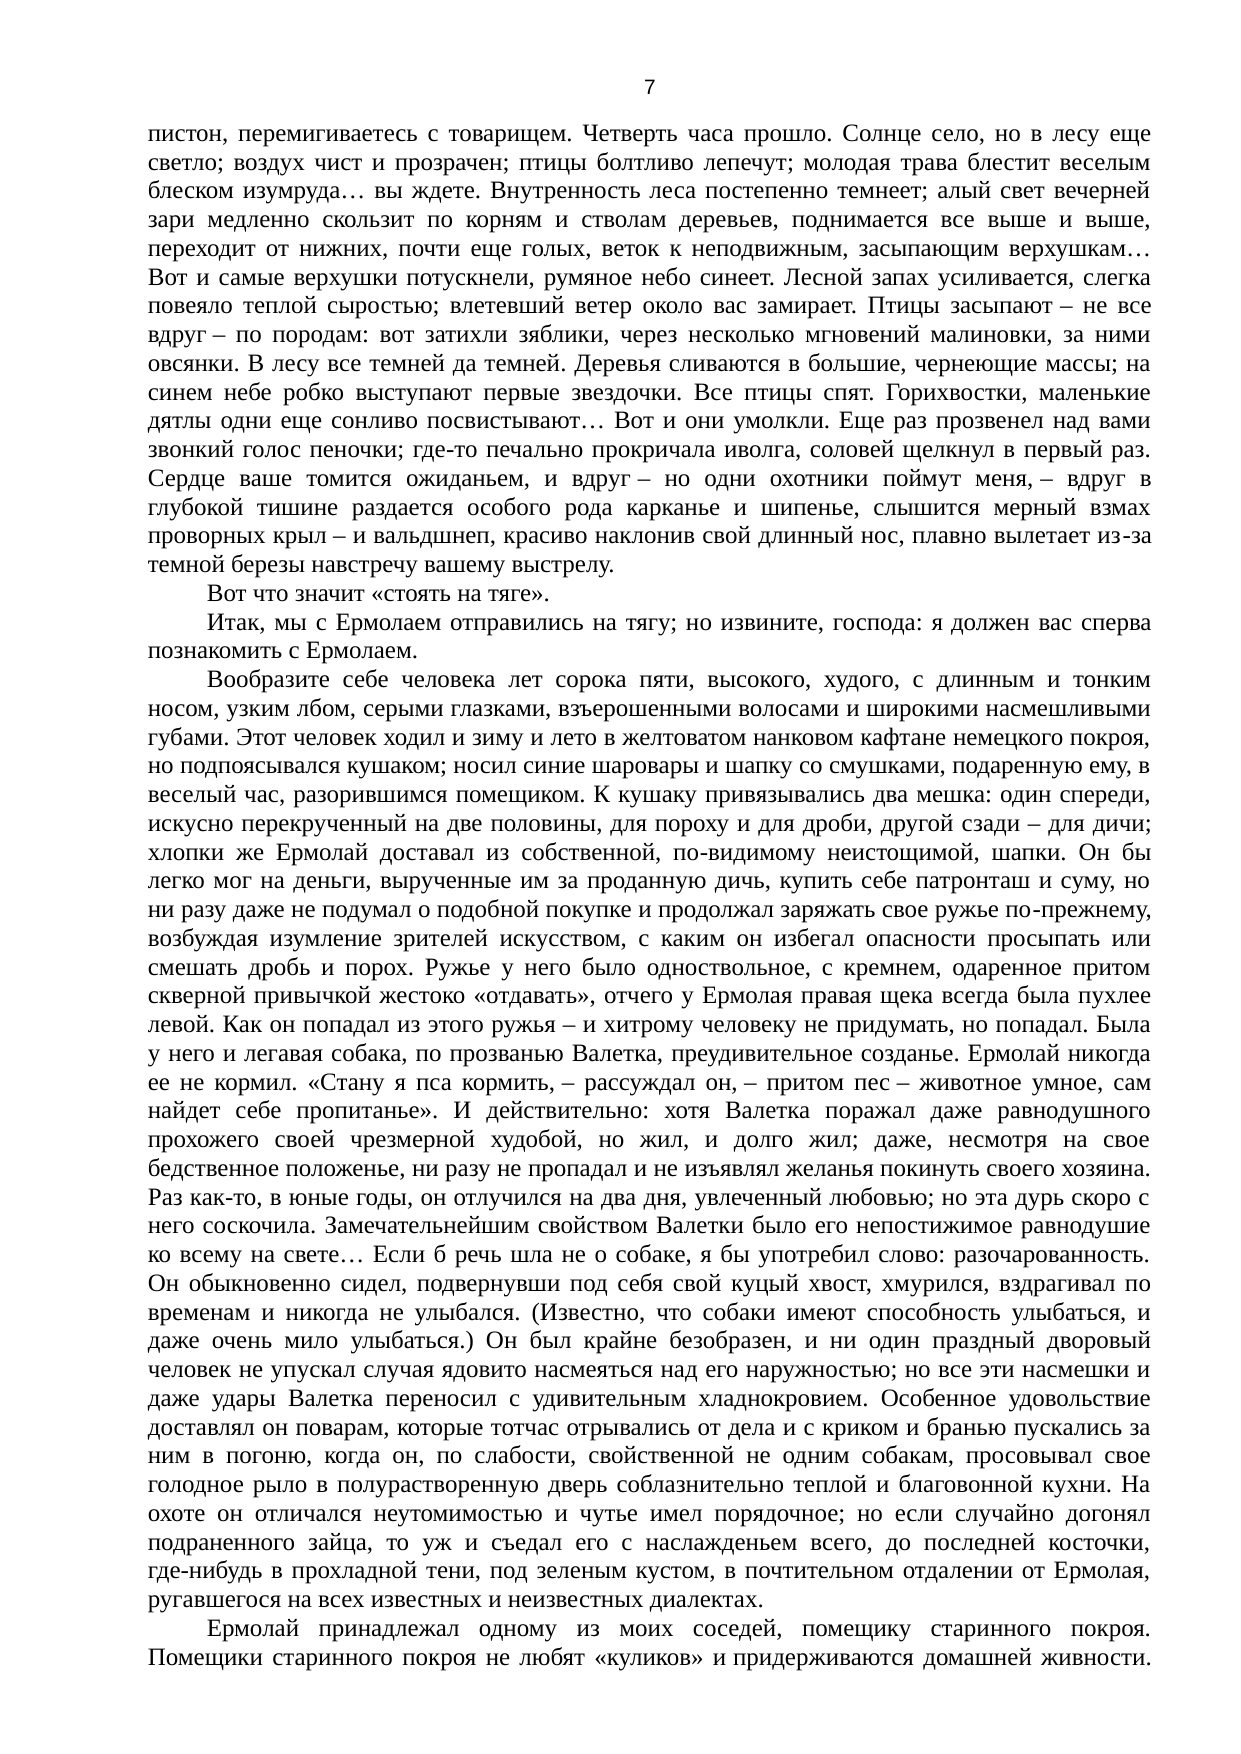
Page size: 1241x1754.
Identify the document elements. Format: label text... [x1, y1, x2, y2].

text Вот что значит «стоять на тяге». [148, 578, 1152, 607]
text Итак, мы с Ермолаем отправились на тягу; но извините, господа: я должен вас сперва познакомить с Ермолаем. [148, 607, 1152, 664]
text пистон, перемигиваетесь с товарищем. Четверть часа прошло. Солнце село, но в лесу еще светло; воздух чист и прозрачен; птицы болтливо лепечут; молодая трава блестит веселым блеском изумруда… вы ждете. Внутренность леса постепенно темнеет; алый свет вечерней зари медленно скользит по корням и стволам деревьев, поднимается все выше и выше, переходит от нижних, почти еще голых, веток к неподвижным, засыпающим верхушкам… Вот и самые верхушки потускнели, румяное небо синеет. Лесной запах усиливается, слегка повеяло теплой сыростью; влетевший ветер около вас замирает. Птицы засыпают – не все вдруг – по породам: вот затихли зяблики, через несколько мгновений малиновки, за ними овсянки. В лесу все темней да темней. Деревья сливаются в большие, чернеющие массы; на синем небе робко выступают первые звездочки. Все птицы спят. Горихвостки, маленькие дятлы одни еще сонливо посвистывают… Вот и они умолкли. Еще раз прозвенел над вами звонкий голос пеночки; где‑то печально прокричала иволга, соловей щелкнул в первый раз. Сердце ваше томится ожиданьем, и вдруг – но одни охотники поймут меня, – вдруг в глубокой тишине раздается особого рода карканье и шипенье, слышится мерный взмах проворных крыл – и вальдшнеп, красиво наклонив свой длинный нос, плавно вылетает из‑за темной березы навстречу вашему выстрелу. [148, 118, 1152, 578]
text Вообразите себе человека лет сорока пяти, высокого, худого, с длинным и тонким носом, узким лбом, серыми глазками, взъерошенными волосами и широкими насмешливыми губами. Этот человек ходил и зиму и лето в желтоватом нанковом кафтане немецкого покроя, но подпоясывался кушаком; носил синие шаровары и шапку со смушками, подаренную ему, в веселый час, разорившимся помещиком. К кушаку привязывались два мешка: один спереди, искусно перекрученный на две половины, для пороху и для дроби, другой сзади – для дичи; хлопки же Ермолай доставал из собственной, по‑видимому неистощимой, шапки. Он бы легко мог на деньги, вырученные им за проданную дичь, купить себе патронташ и суму, но ни разу даже не подумал о подобной покупке и продолжал заряжать свое ружье по‑прежнему, возбуждая изумление зрителей искусством, с каким он избегал опасности просыпать или смешать дробь и порох. Ружье у него было одноствольное, с кремнем, одаренное притом скверной привычкой жестоко «отдавать», отчего у Ермолая правая щека всегда была пухлее левой. Как он попадал из этого ружья – и хитрому человеку не придумать, но попадал. Была у него и легавая собака, по прозванью Валетка, преудивительное созданье. Ермолай никогда ее не кормил. «Стану я пса кормить, – рассуждал он, – притом пес – животное умное, сам найдет себе пропитанье». И действительно: хотя Валетка поражал даже равнодушного прохожего своей чрезмерной худобой, но жил, и долго жил; даже, несмотря на свое бедственное положенье, ни разу не пропадал и не изъявлял желанья покинуть своего хозяина. Раз как‑то, в юные годы, он отлучился на два дня, увлеченный любовью; но эта дурь скоро с него соскочила. Замечательнейшим свойством Валетки было его непостижимое равнодушие ко всему на свете… Если б речь шла не о собаке, я бы употребил слово: разочарованность. Он обыкновенно сидел, подвернувши под себя свой куцый хвост, хмурился, вздрагивал по временам и никогда не улыбался. (Известно, что собаки имеют способность улыбаться, и даже очень мило улыбаться.) Он был крайне безобразен, и ни один праздный дворовый человек не упускал случая ядовито насмеяться над его наружностью; но все эти насмешки и даже удары Валетка переносил с удивительным хладнокровием. Особенное удовольствие доставлял он поварам, которые тотчас отрывались от дела и с криком и бранью пускались за ним в погоню, когда он, по слабости, свойственной не одним собакам, просовывал свое голодное рыло в полурастворенную дверь соблазнительно теплой и благовонной кухни. На охоте он отличался неутомимостью и чутье имел порядочное; но если случайно догонял подраненного зайца, то уж и съедал его с наслажденьем всего, до последней косточки, где‑нибудь в прохладной тени, под зеленым кустом, в почтительном отдалении от Ермолая, ругавшегося на всех известных и неизвестных диалектах. [148, 664, 1152, 1613]
text Ермолай принадлежал одному из моих соседей, помещику старинного покроя. Помещики старинного покроя не любят «куликов» и придерживаются домашней живности. [148, 1613, 1152, 1671]
